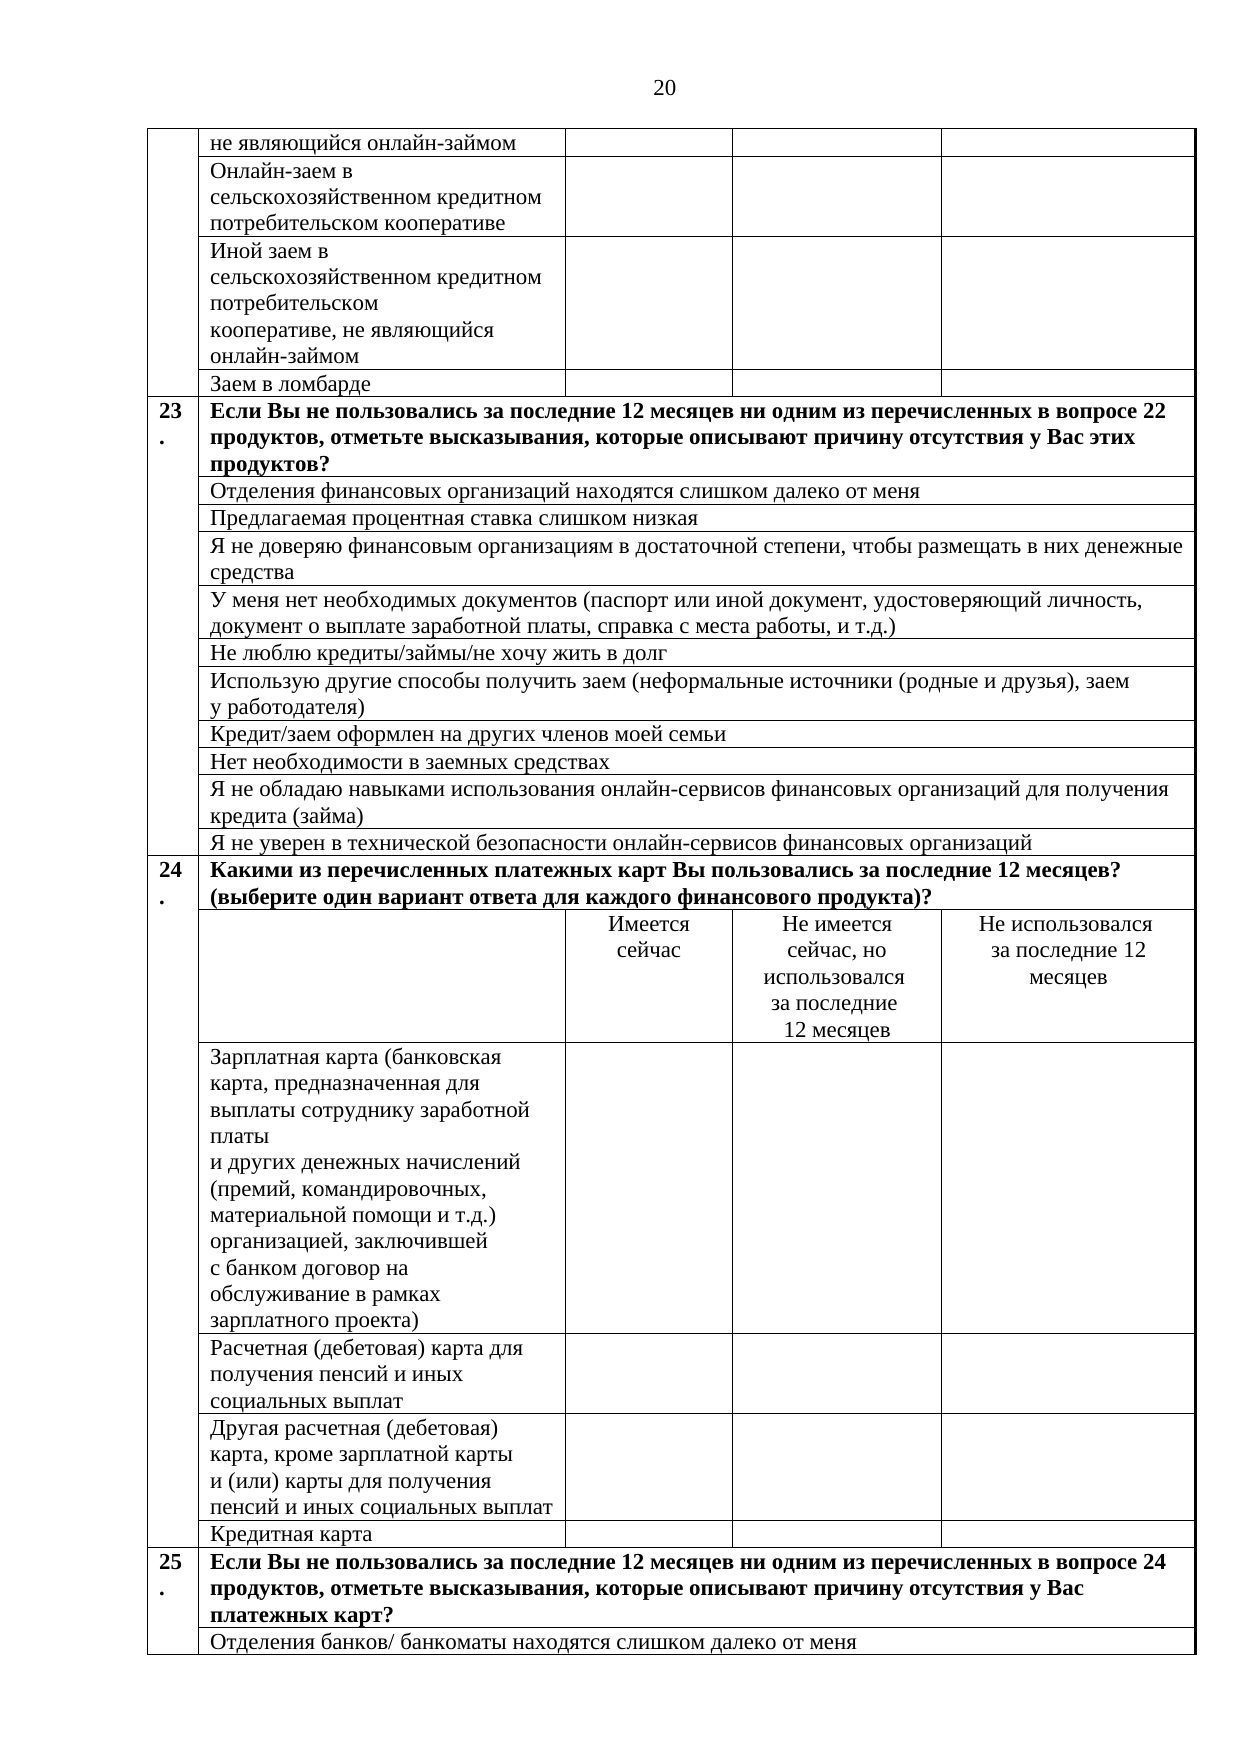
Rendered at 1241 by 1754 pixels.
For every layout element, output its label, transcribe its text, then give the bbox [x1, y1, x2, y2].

table_cell Какими из перечисленных платежных карт Вы пользовались за последние 12 месяцев? (выберите один вариант ответа для каждого финансового продукта)? [199, 856, 1194, 909]
table_cell [733, 1334, 941, 1413]
table_cell [942, 129, 1194, 156]
table_cell [566, 157, 732, 236]
table_cell [942, 157, 1194, 236]
table_cell [566, 1334, 732, 1413]
table_cell [566, 237, 732, 368]
table_cell Не имеется сейчас, но использовался за последние 12 месяцев [733, 910, 941, 1042]
table_cell [566, 1043, 732, 1333]
table_cell Заем в ломбарде [199, 370, 565, 396]
table_cell [733, 1521, 941, 1547]
table_cell [942, 370, 1194, 396]
table_cell Я не доверяю финансовым организациям в достаточной степени, чтобы размещать в них денежные средства [199, 532, 1194, 584]
table_cell Кредитная карта [199, 1521, 565, 1547]
table_cell Расчетная (дебетовая) карта для получения пенсий и иных социальных выплат [199, 1334, 565, 1413]
table_cell Предлагаемая процентная ставка слишком низкая [199, 505, 1194, 531]
table_cell 25. [148, 1548, 198, 1654]
table_cell [733, 129, 941, 156]
table_cell Отделения финансовых организаций находятся слишком далеко от меня [199, 477, 1194, 503]
table_cell Я не обладаю навыками использования онлайн-сервисов финансовых организаций для получения кредита (займа) [199, 775, 1194, 828]
table_cell Другая расчетная (дебетовая) карта, кроме зарплатной карты и (или) карты для получения пенсий и иных социальных выплат [199, 1414, 565, 1519]
table_cell Кредит/заем оформлен на других членов моей семьи [199, 721, 1194, 747]
table_cell [566, 129, 732, 156]
table_cell [566, 1521, 732, 1547]
table_cell [733, 370, 941, 396]
table_cell [733, 237, 941, 368]
table_cell Онлайн-заем в сельскохозяйственном кредитном потребительском кооперативе [199, 157, 565, 236]
table_cell [566, 1414, 732, 1519]
table_cell Не люблю кредиты/займы/не хочу жить в долг [199, 639, 1194, 666]
table_cell [566, 370, 732, 396]
table_cell Нет необходимости в заемных средствах [199, 748, 1194, 774]
table_cell 24. [148, 856, 198, 1547]
table_cell Иной заем в сельскохозяйственном кредитном потребительском кооперативе, не являющийся онлайн-займом [199, 237, 565, 368]
table_cell Не использовался за последние 12 месяцев [942, 910, 1194, 1042]
table_cell Использую другие способы получить заем (неформальные источники (родные и друзья), заем у работодателя) [199, 667, 1194, 719]
table_cell [942, 1414, 1194, 1519]
table_cell не являющийся онлайн-займом [199, 129, 565, 156]
table_cell У меня нет необходимых документов (паспорт или иной документ, удостоверяющий личность, документ о выплате заработной платы, справка с места работы, и т.д.) [199, 586, 1194, 638]
table_cell [199, 910, 565, 1042]
table_cell Если Вы не пользовались за последние 12 месяцев ни одним из перечисленных в вопросе 24 продуктов, отметьте высказывания, которые описывают причину отсутствия у Вас платежных карт? [199, 1548, 1194, 1627]
table_cell Если Вы не пользовались за последние 12 месяцев ни одним из перечисленных в вопросе 22 продуктов, отметьте высказывания, которые описывают причину отсутствия у Вас этих продуктов? [199, 397, 1194, 476]
table_cell [942, 237, 1194, 368]
table_cell [942, 1334, 1194, 1413]
table_cell Я не уверен в технической безопасности онлайн-сервисов финансовых организаций [199, 829, 1194, 855]
table_cell [942, 1043, 1194, 1333]
table_cell Имеется сейчас [566, 910, 732, 1042]
table_cell [148, 129, 198, 396]
table_cell 23. [148, 397, 198, 855]
table_cell [733, 1043, 941, 1333]
table_cell [733, 157, 941, 236]
table_cell Зарплатная карта (банковская карта, предназначенная для выплаты сотруднику заработной платы и других денежных начислений (премий, командировочных, материальной помощи и т.д.) организацией, заключившей с банком договор на обслуживание в рамках зарплатного проекта) [199, 1043, 565, 1333]
table_cell [733, 1414, 941, 1519]
table_cell [942, 1521, 1194, 1547]
table_cell Отделения банков/ банкоматы находятся слишком далеко от меня [199, 1628, 1194, 1654]
